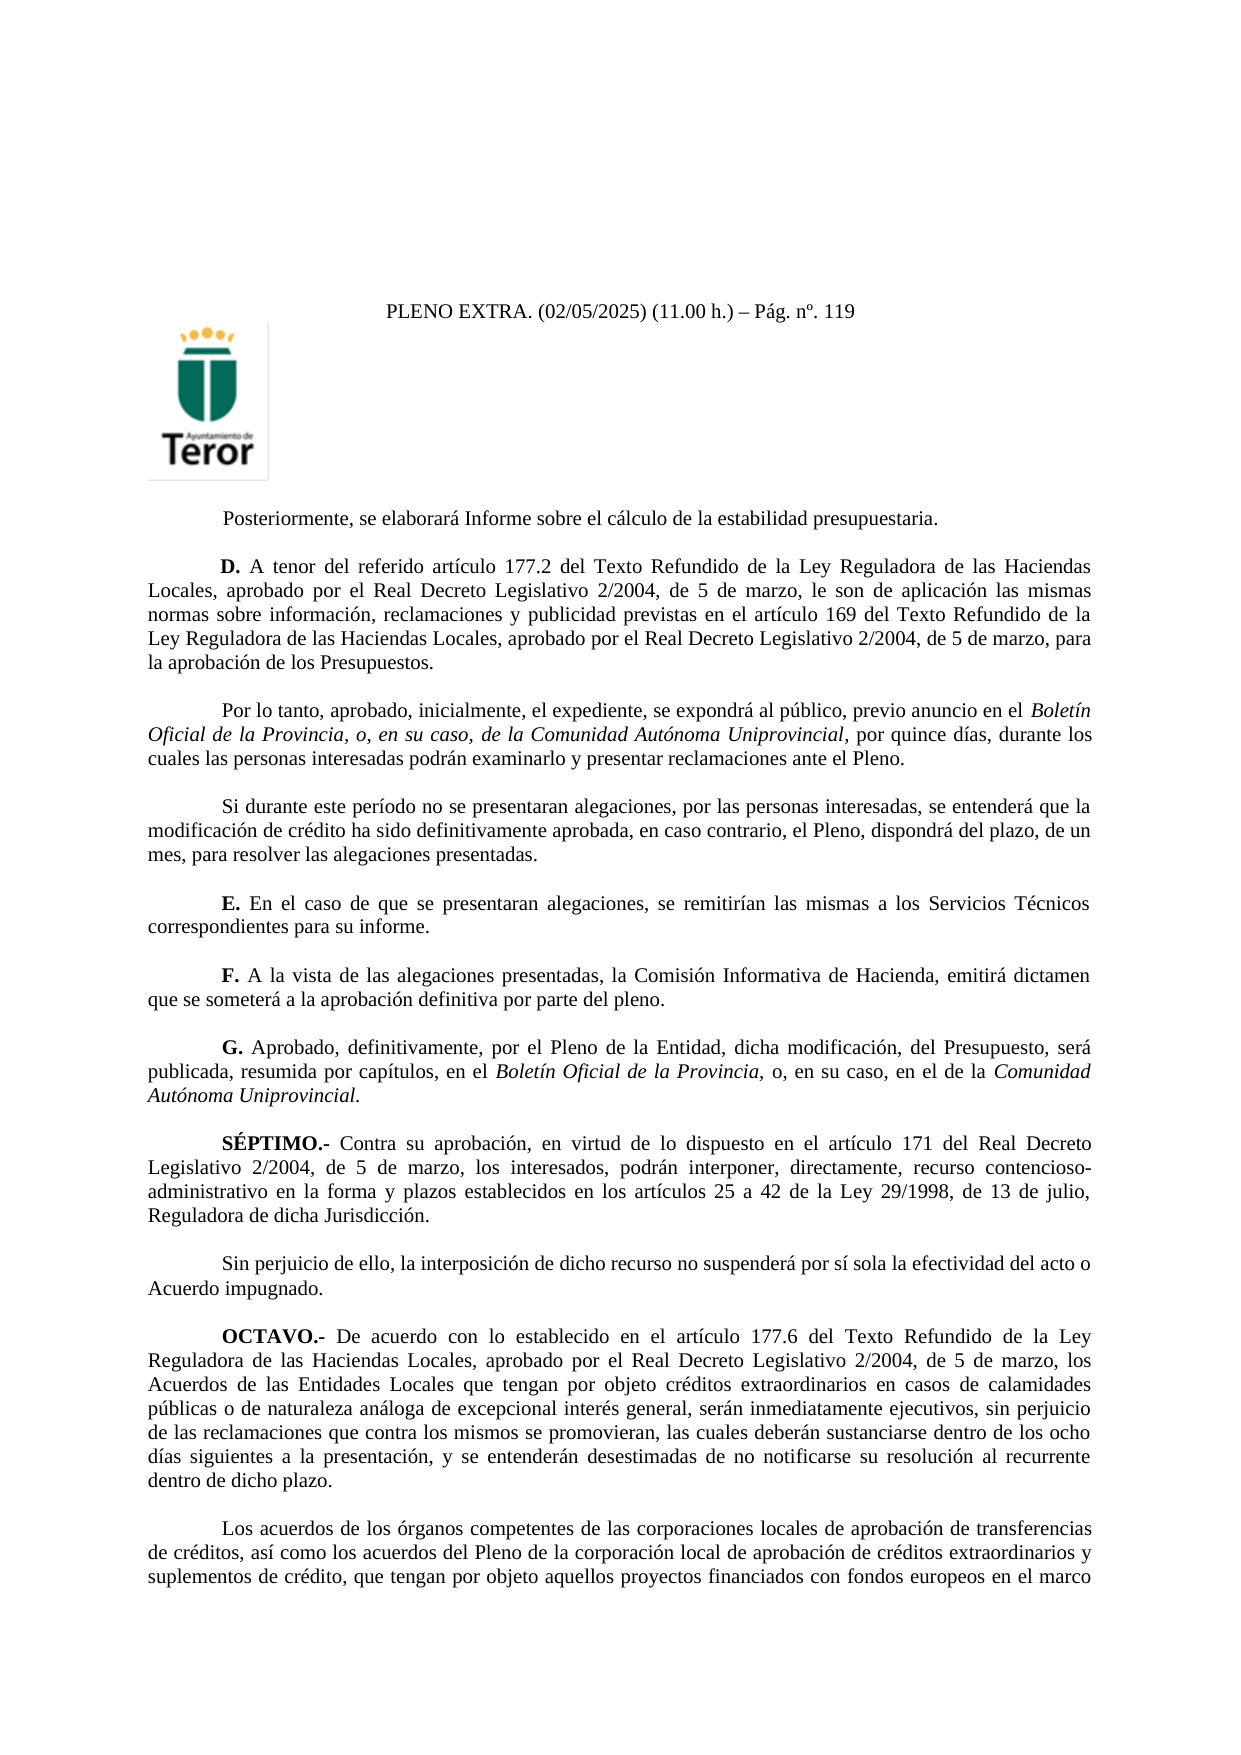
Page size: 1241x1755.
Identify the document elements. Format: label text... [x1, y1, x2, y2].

text Los acuerdos de los órganos competentes de las corporaciones locales de aprobación de transferencias de créditos, así como los acuerdos del Pleno de la corporación local de aprobación de créditos extraordinarios y suplementos de crédito, que tengan por objeto aquellos proyectos financiados con fondos europeos en el marco [148, 1516, 1093, 1588]
text F. A la vista de las alegaciones presentadas, la Comisión Informativa de Hacienda, emitirá dictamen que se someterá a la aprobación definitiva por parte del pleno. [148, 963, 1092, 1011]
text SÉPTIMO.- Contra su aprobación, en virtud de lo dispuesto en el artículo 171 del Real Decreto Legislativo 2/2004, de 5 de marzo, los interesados, podrán interponer, directamente, recurso contencioso-administrativo en la forma y plazos establecidos en los artículos 25 a 42 de la Ley 29/1998, de 13 de julio, Reguladora de dicha Jurisdicción. [148, 1131, 1093, 1227]
text G. Aprobado, definitivamente, por el Pleno de la Entidad, dicha modificación, del Presupuesto, será publicada, resumida por capítulos, en el Boletín Oficial de la Provincia, o, en su caso, en el de la Comunidad Autónoma Uniprovincial. [148, 1035, 1093, 1107]
text Si durante este período no se presentaran alegaciones, por las personas interesadas, se entenderá que la modificación de crédito ha sido definitivamente aprobada, en caso contrario, el Pleno, dispondrá del plazo, de un mes, para resolver las alegaciones presentadas. [148, 794, 1093, 866]
text OCTAVO.- De acuerdo con lo establecido en el artículo 177.6 del Texto Refundido de la Ley Reguladora de las Haciendas Locales, aprobado por el Real Decreto Legislativo 2/2004, de 5 de marzo, los Acuerdos de las Entidades Locales que tengan por objeto créditos extraordinarios en casos de calamidades públicas o de naturaleza análoga de excepcional interés general, serán inmediatamente ejecutivos, sin perjuicio de las reclamaciones que contra los mismos se promovieran, las cuales deberán sustanciarse dentro de los ocho días siguientes a la presentación, y se entenderán desestimadas de no notificarse su resolución al recurrente dentro de dicho plazo. [148, 1323, 1093, 1492]
text Posteriormente, se elaborará Informe sobre el cálculo de la estabilidad presupuestaria. [148, 505, 1093, 529]
text Sin perjuicio de ello, la interposición de dicho recurso no suspenderá por sí sola la efectividad del acto o Acuerdo impugnado. [148, 1251, 1093, 1299]
text D. A tenor del referido artículo 177.2 del Texto Refundido de la Ley Reguladora de las Haciendas Locales, aprobado por el Real Decreto Legislativo 2/2004, de 5 de marzo, le son de aplicación las mismas normas sobre información, reclamaciones y publicidad previstas en el artículo 169 del Texto Refundido de la Ley Reguladora de las Haciendas Locales, aprobado por el Real Decreto Legislativo 2/2004, de 5 de marzo, para la aprobación de los Presupuestos. [148, 553, 1093, 674]
text Por lo tanto, aprobado, inicialmente, el expediente, se expondrá al público, previo anuncio en el Boletín Oficial de la Provincia, o, en su caso, de la Comunidad Autónoma Uniprovincial, por quince días, durante los cuales las personas interesadas podrán examinarlo y presentar reclamaciones ante el Pleno. [148, 698, 1093, 770]
text E. En el caso de que se presentaran alegaciones, se remitirían las mismas a los Servicios Técnicos correspondientes para su informe. [148, 890, 1092, 938]
